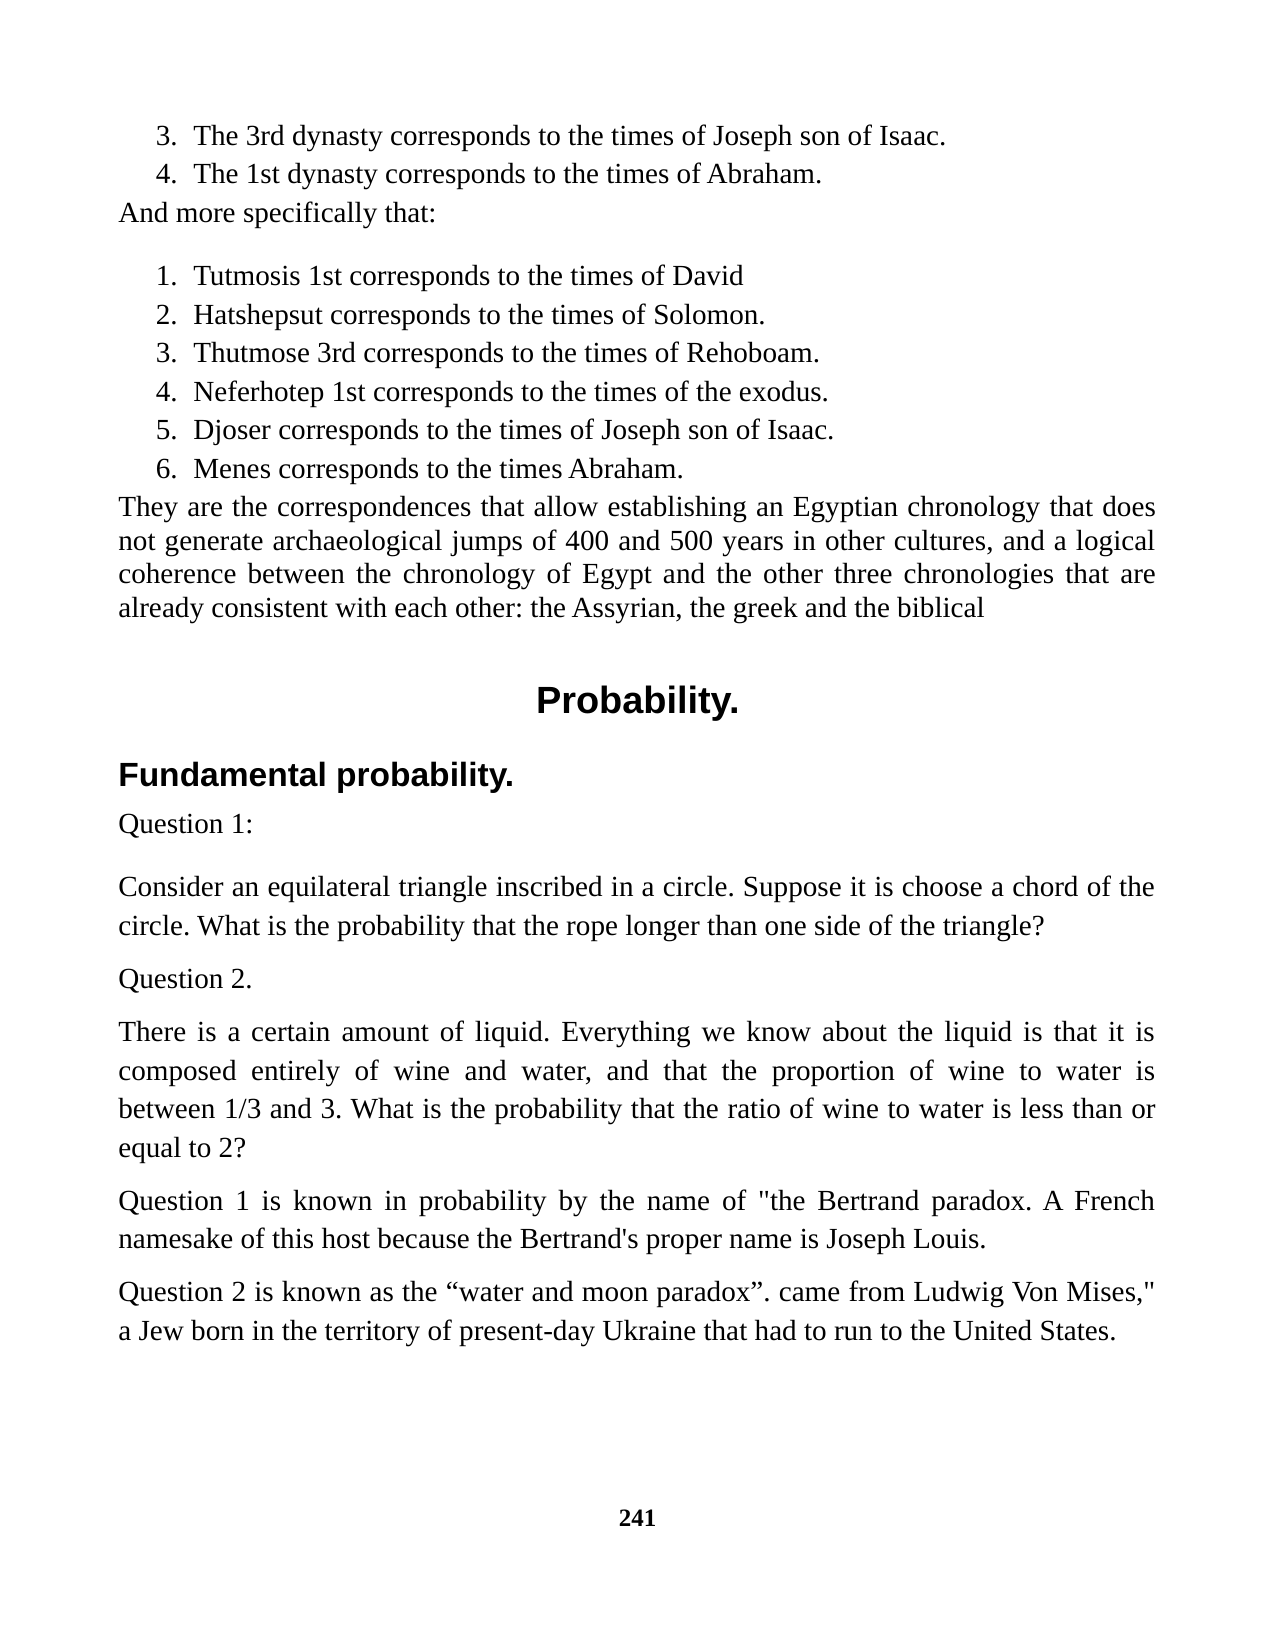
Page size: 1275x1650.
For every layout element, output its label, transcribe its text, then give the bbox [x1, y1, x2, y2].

list The 1st dynasty corresponds to the times of Abraham. [156, 157, 1157, 190]
text And more specifically that: [118, 195, 1157, 229]
text Question 2 is known as the “water and moon paradox”. came from Ludwig Von Mises," a Jew born in the territory of present-day Ukraine that had to run to the United States. [118, 1274, 1157, 1347]
text They are the correspondences that allow establishing an Egyptian chronology that does not generate archaeological jumps of 400 and 500 years in other cultures, and a logical coherence between the chronology of Egypt and the other three chronologies that are already consistent with each other: the Assyrian, the greek and the biblical [118, 489, 1157, 624]
subtitle Fundamental probability. [118, 755, 1157, 794]
list Neferhotep 1st corresponds to the times of the exodus. [156, 374, 1157, 407]
text Question 2. [118, 961, 1157, 994]
text Question 1: [118, 806, 1157, 840]
list Djoser corresponds to the times of Joseph son of Isaac. [156, 412, 1157, 446]
text Consider an equilateral triangle inscribed in a circle. Suppose it is choose a chord of the circle. What is the probability that the rope longer than one side of the triangle? [118, 869, 1157, 941]
subtitle Probability. [118, 678, 1157, 722]
text Question 1 is known in probability by the name of "the Bertrand paradox. A French namesake of this host because the Bertrand's proper name is Joseph Louis. [118, 1183, 1157, 1255]
text There is a certain amount of liquid. Everything we know about the liquid is that it is composed entirely of wine and water, and that the proportion of wine to water is between 1/3 and 3. What is the probability that the ratio of wine to water is less than or equal to 2? [118, 1014, 1157, 1163]
list Menes corresponds to the times Abraham. [156, 451, 1157, 484]
list Hatshepsut corresponds to the times of Solomon. [156, 297, 1157, 330]
list The 3rd dynasty corresponds to the times of Joseph son of Isaac. [156, 118, 1157, 152]
list Tutmosis 1st corresponds to the times of David [156, 258, 1157, 292]
list Thutmose 3rd corresponds to the times of Rehoboam. [156, 335, 1157, 369]
